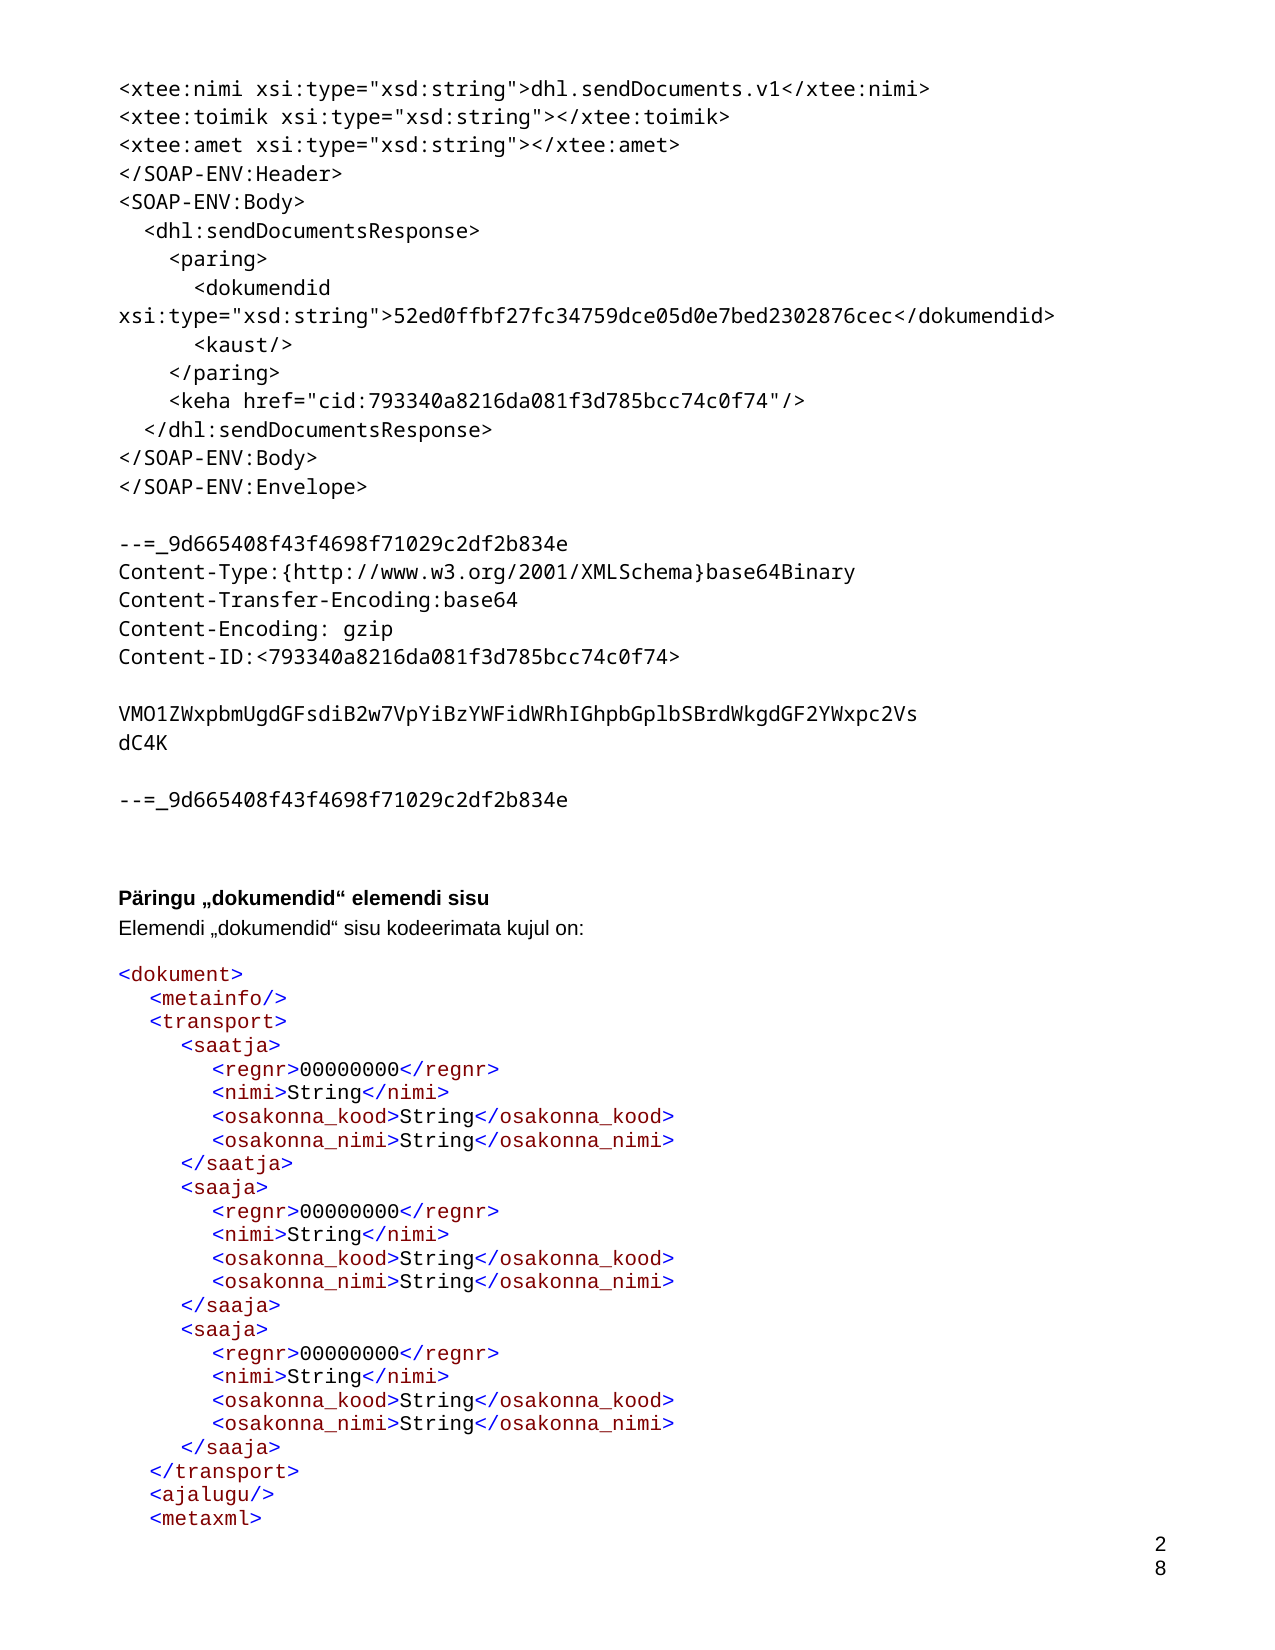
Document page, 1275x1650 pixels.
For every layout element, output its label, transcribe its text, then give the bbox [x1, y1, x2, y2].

text <regnr>00000000</regnr> [118, 1059, 1157, 1082]
subtitle Päringu „dokumendid“ elemendi sisu [118, 886, 1157, 910]
text <xtee:toimik xsi:type="xsd:string"></xtee:toimik> [118, 102, 1157, 131]
text </SOAP-ENV:Body> [118, 443, 1157, 472]
text <metainfo/> [118, 988, 1157, 1011]
text </saaja> [118, 1437, 1157, 1461]
text --=_9d665408f43f4698f71029c2df2b834e [118, 785, 1157, 813]
text dC4K [118, 728, 1157, 756]
text <SOAP-ENV:Body> [118, 187, 1157, 216]
text <saatja> [118, 1035, 1157, 1059]
text Content-ID:<793340a8216da081f3d785bcc74c0f74> [118, 642, 1157, 671]
text </paring> [118, 358, 1157, 387]
text <xtee:nimi xsi:type="xsd:string">dhl.sendDocuments.v1</xtee:nimi> [118, 74, 1157, 102]
text <dokumendid xsi:type="xsd:string">52ed0ffbf27fc34759dce05d0e7bed2302876cec</dokumendid> [118, 273, 1157, 330]
text Content-Type:{http://www.w3.org/2001/XMLSchema}base64Binary [118, 557, 1157, 586]
text <nimi>String</nimi> [118, 1082, 1157, 1106]
text Content-Transfer-Encoding:base64 [118, 586, 1157, 614]
text --=_9d665408f43f4698f71029c2df2b834e [118, 529, 1157, 557]
text <saaja> [118, 1177, 1157, 1201]
text <saaja> [118, 1319, 1157, 1342]
text <osakonna_kood>String</osakonna_kood> [118, 1390, 1157, 1413]
text <paring> [118, 244, 1157, 273]
text <nimi>String</nimi> [118, 1224, 1157, 1248]
text <dokument> [118, 964, 1157, 988]
text VMO1ZWxpbmUgdGFsdiB2w7VpYiBzYWFidWRhIGhpbGplbSBrdWkgdGF2YWxpc2Vs [118, 699, 1157, 728]
text <keha href="cid:793340a8216da081f3d785bcc74c0f74"/> [118, 387, 1157, 415]
text Elemendi „dokumendid“ sisu kodeerimata kujul on: [118, 916, 1157, 940]
text </saaja> [118, 1295, 1157, 1319]
text </dhl:sendDocumentsResponse> [118, 415, 1157, 443]
text <metaxml> [118, 1508, 1157, 1532]
text <ajalugu/> [118, 1484, 1157, 1508]
text </SOAP-ENV:Header> [118, 159, 1157, 187]
text Content-Encoding: gzip [118, 614, 1157, 642]
text <nimi>String</nimi> [118, 1366, 1157, 1390]
text <osakonna_nimi>String</osakonna_nimi> [118, 1130, 1157, 1153]
text <regnr>00000000</regnr> [118, 1201, 1157, 1224]
text <transport> [118, 1011, 1157, 1035]
text <osakonna_nimi>String</osakonna_nimi> [118, 1272, 1157, 1295]
text <dhl:sendDocumentsResponse> [118, 216, 1157, 244]
text <osakonna_kood>String</osakonna_kood> [118, 1248, 1157, 1272]
text </SOAP-ENV:Envelope> [118, 472, 1157, 500]
text <osakonna_kood>String</osakonna_kood> [118, 1106, 1157, 1130]
text <kaust/> [118, 330, 1157, 358]
text </saatja> [118, 1153, 1157, 1177]
text <regnr>00000000</regnr> [118, 1342, 1157, 1366]
text <osakonna_nimi>String</osakonna_nimi> [118, 1413, 1157, 1437]
text </transport> [118, 1461, 1157, 1484]
text <xtee:amet xsi:type="xsd:string"></xtee:amet> [118, 131, 1157, 159]
